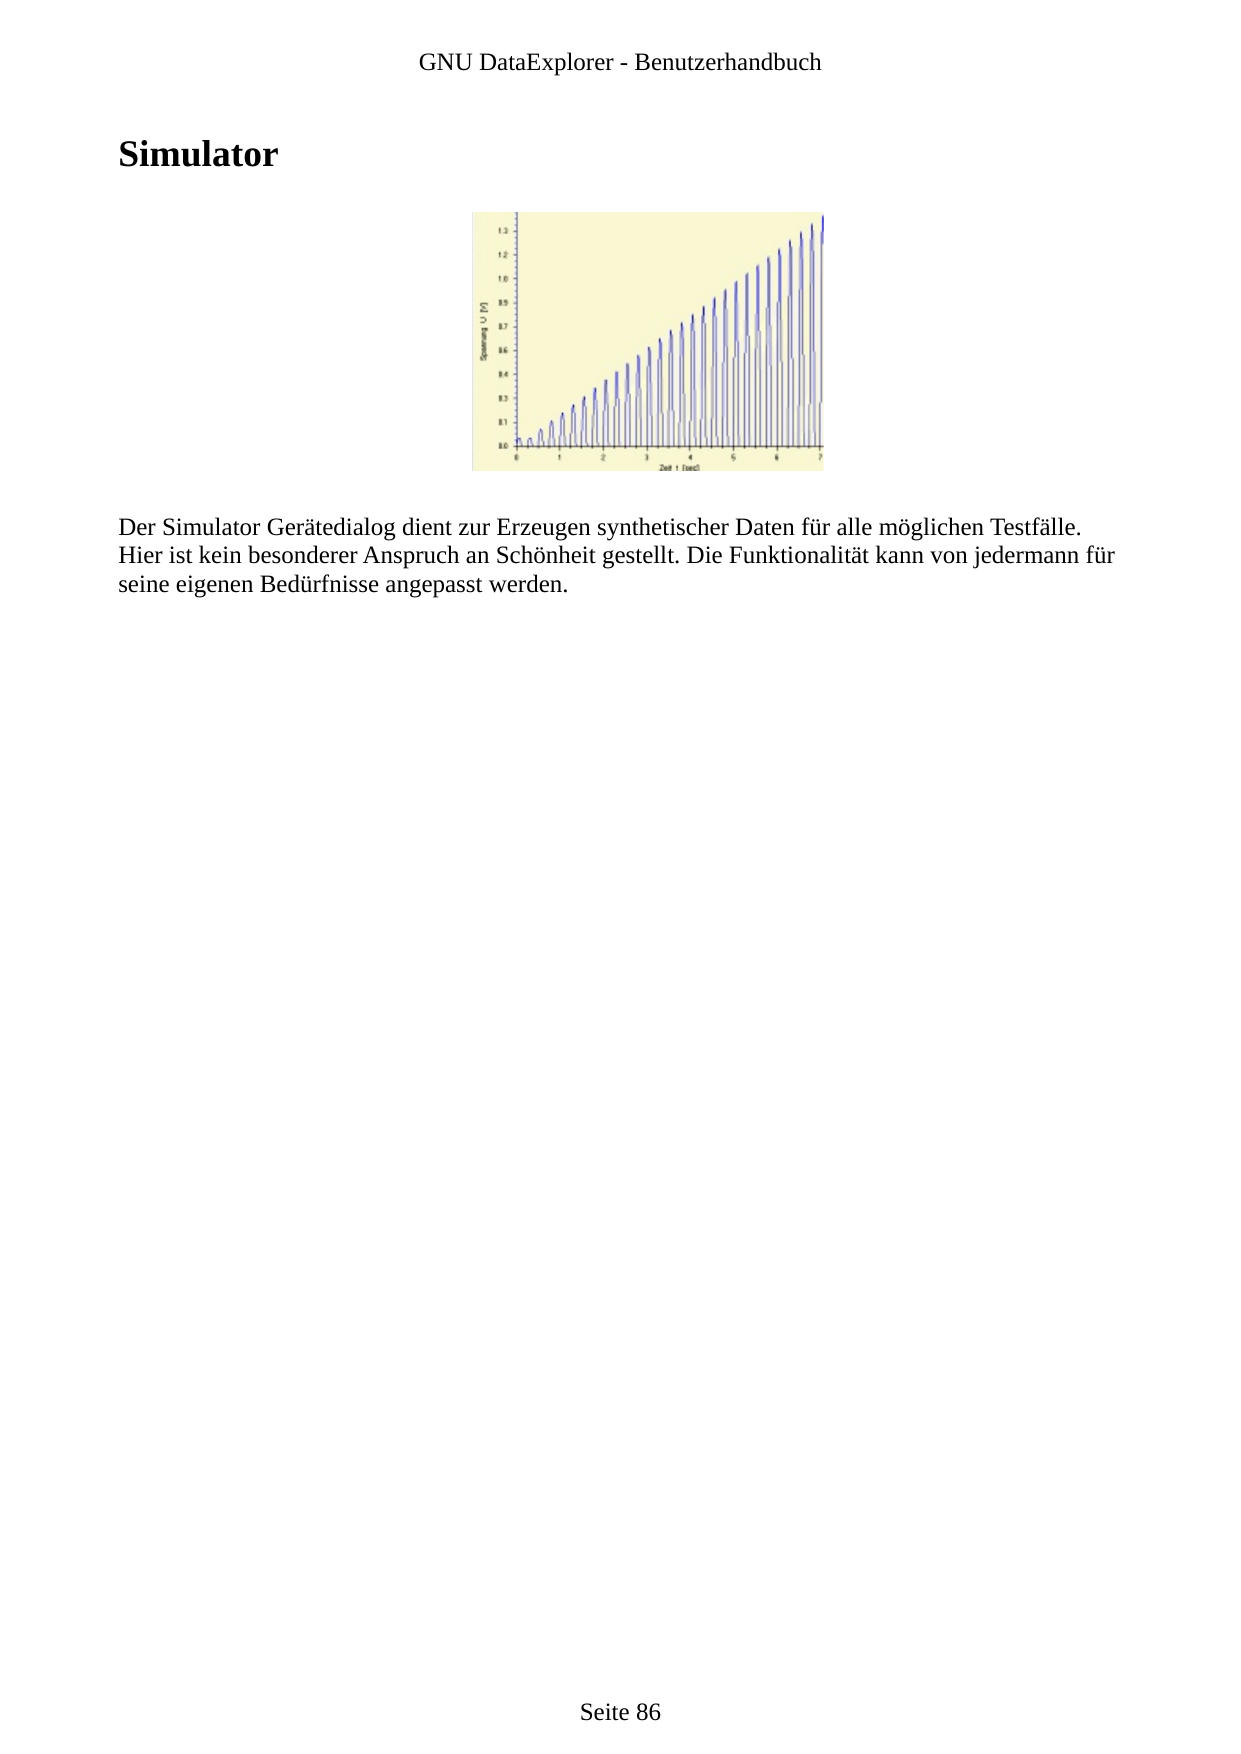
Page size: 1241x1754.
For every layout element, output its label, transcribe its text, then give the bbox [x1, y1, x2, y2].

subtitle Simulator [118, 131, 1122, 174]
text Der Simulator Gerätedialog dient zur Erzeugen synthetischer Daten für alle möglichen Testfälle. Hier ist kein besonderer Anspruch an Schönheit gestellt. Die Funktionalität kann von jedermann für seine eigenen Bedürfnisse angepasst werden. [118, 512, 1122, 598]
picture [472, 212, 824, 471]
